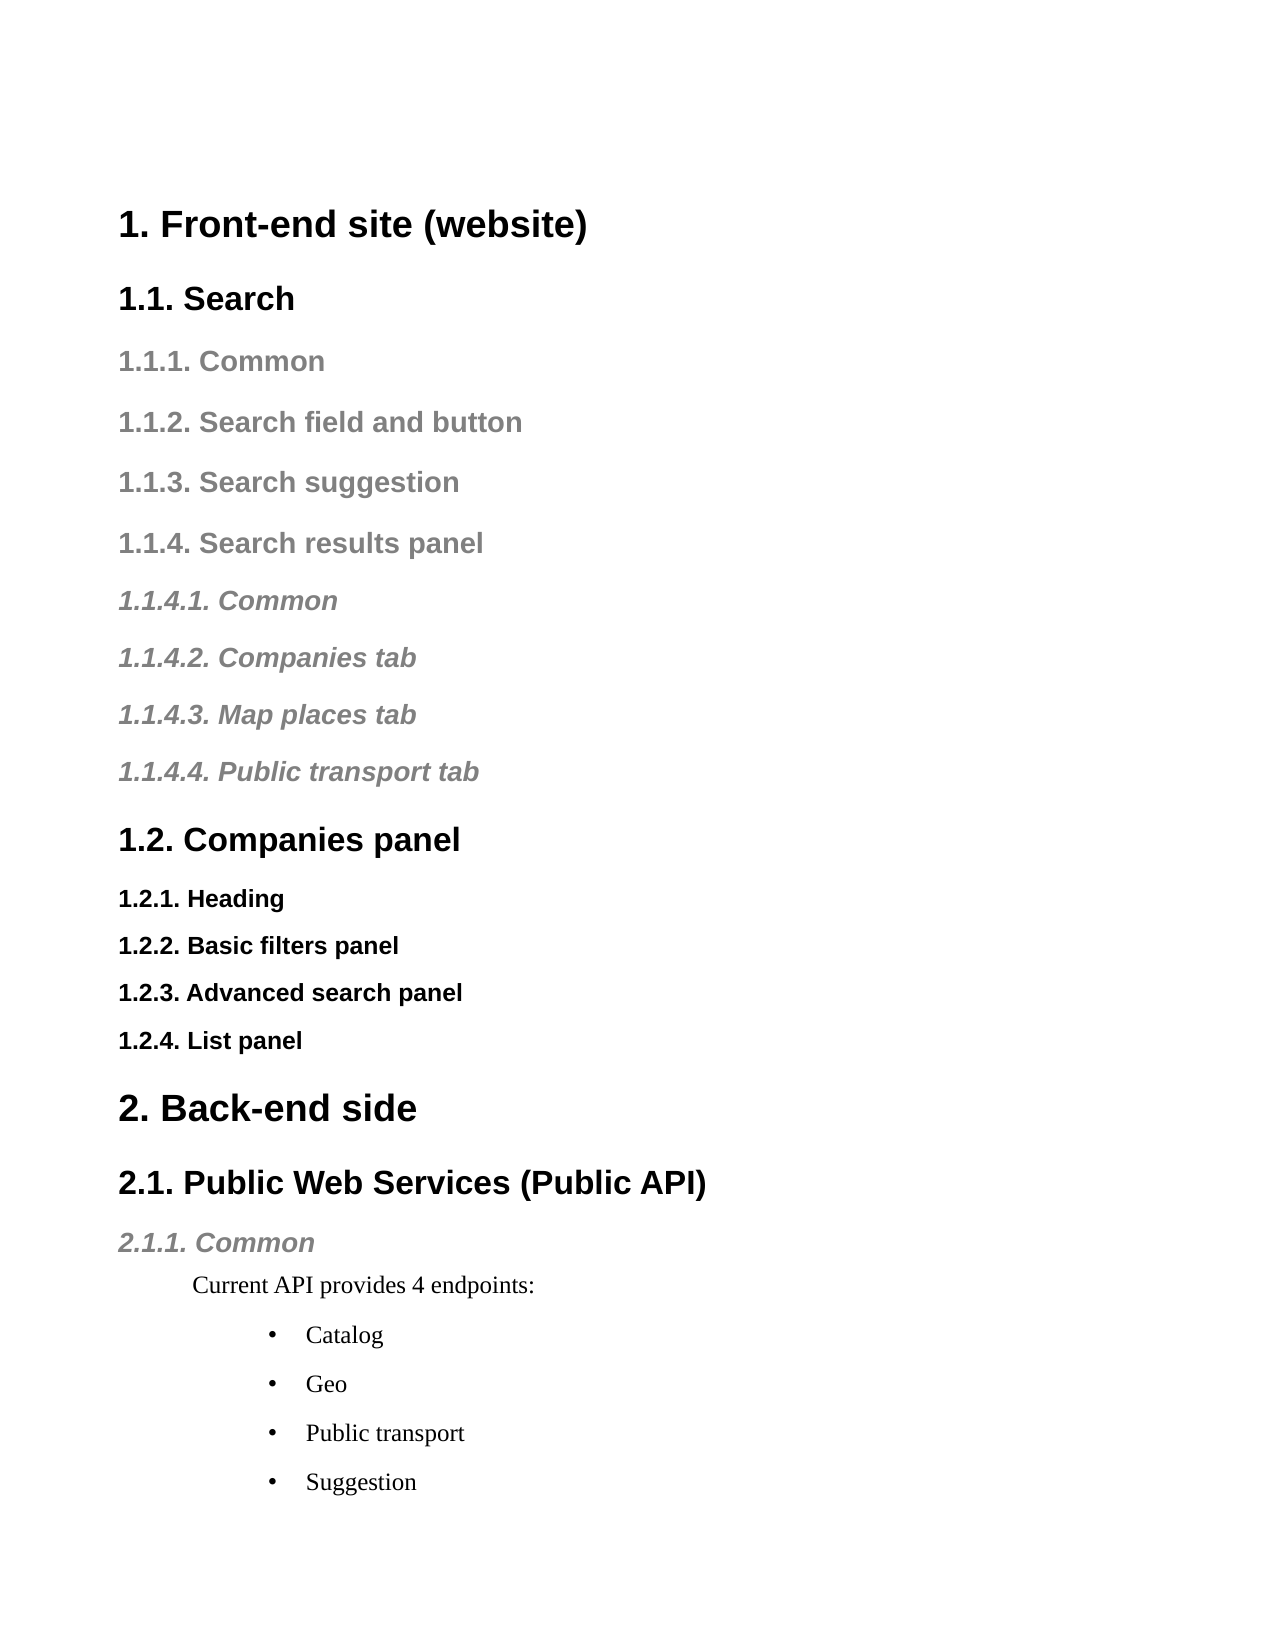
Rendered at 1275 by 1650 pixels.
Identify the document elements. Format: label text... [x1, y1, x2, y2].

subtitle 1.1.4.4. Public transport tab [118, 755, 1157, 787]
list Public transport [268, 1418, 1157, 1447]
subtitle 1.1.3. Search suggestion [118, 465, 1157, 499]
list Suggestion [268, 1467, 1157, 1496]
subtitle 1.1.4. Search results panel [118, 526, 1157, 559]
subtitle 2. Back-end side [118, 1086, 1157, 1129]
subtitle 1.1. Search [118, 278, 1157, 317]
subtitle 1.2.3. Advanced search panel [118, 978, 1157, 1007]
list Geo [268, 1369, 1157, 1397]
subtitle 1.1.4.3. Map places tab [118, 698, 1157, 730]
subtitle 2.1. Public Web Services (Public API) [118, 1163, 1157, 1201]
subtitle 1.2.1. Heading [118, 884, 1157, 912]
list Catalog [268, 1320, 1157, 1348]
subtitle 1.1.4.1. Common [118, 584, 1157, 616]
subtitle 1.2. Companies panel [118, 820, 1157, 859]
subtitle 1.1.2. Search field and button [118, 405, 1157, 438]
subtitle 1.1.4.2. Companies tab [118, 641, 1157, 673]
text Current API provides 4 endpoints: [118, 1271, 1157, 1299]
subtitle 1.2.2. Basic filters panel [118, 931, 1157, 960]
subtitle 1. Front-end site (website) [118, 201, 1157, 245]
subtitle 2.1.1. Common [118, 1226, 1157, 1258]
subtitle 1.1.1. Common [118, 344, 1157, 378]
subtitle 1.2.4. List panel [118, 1026, 1157, 1054]
